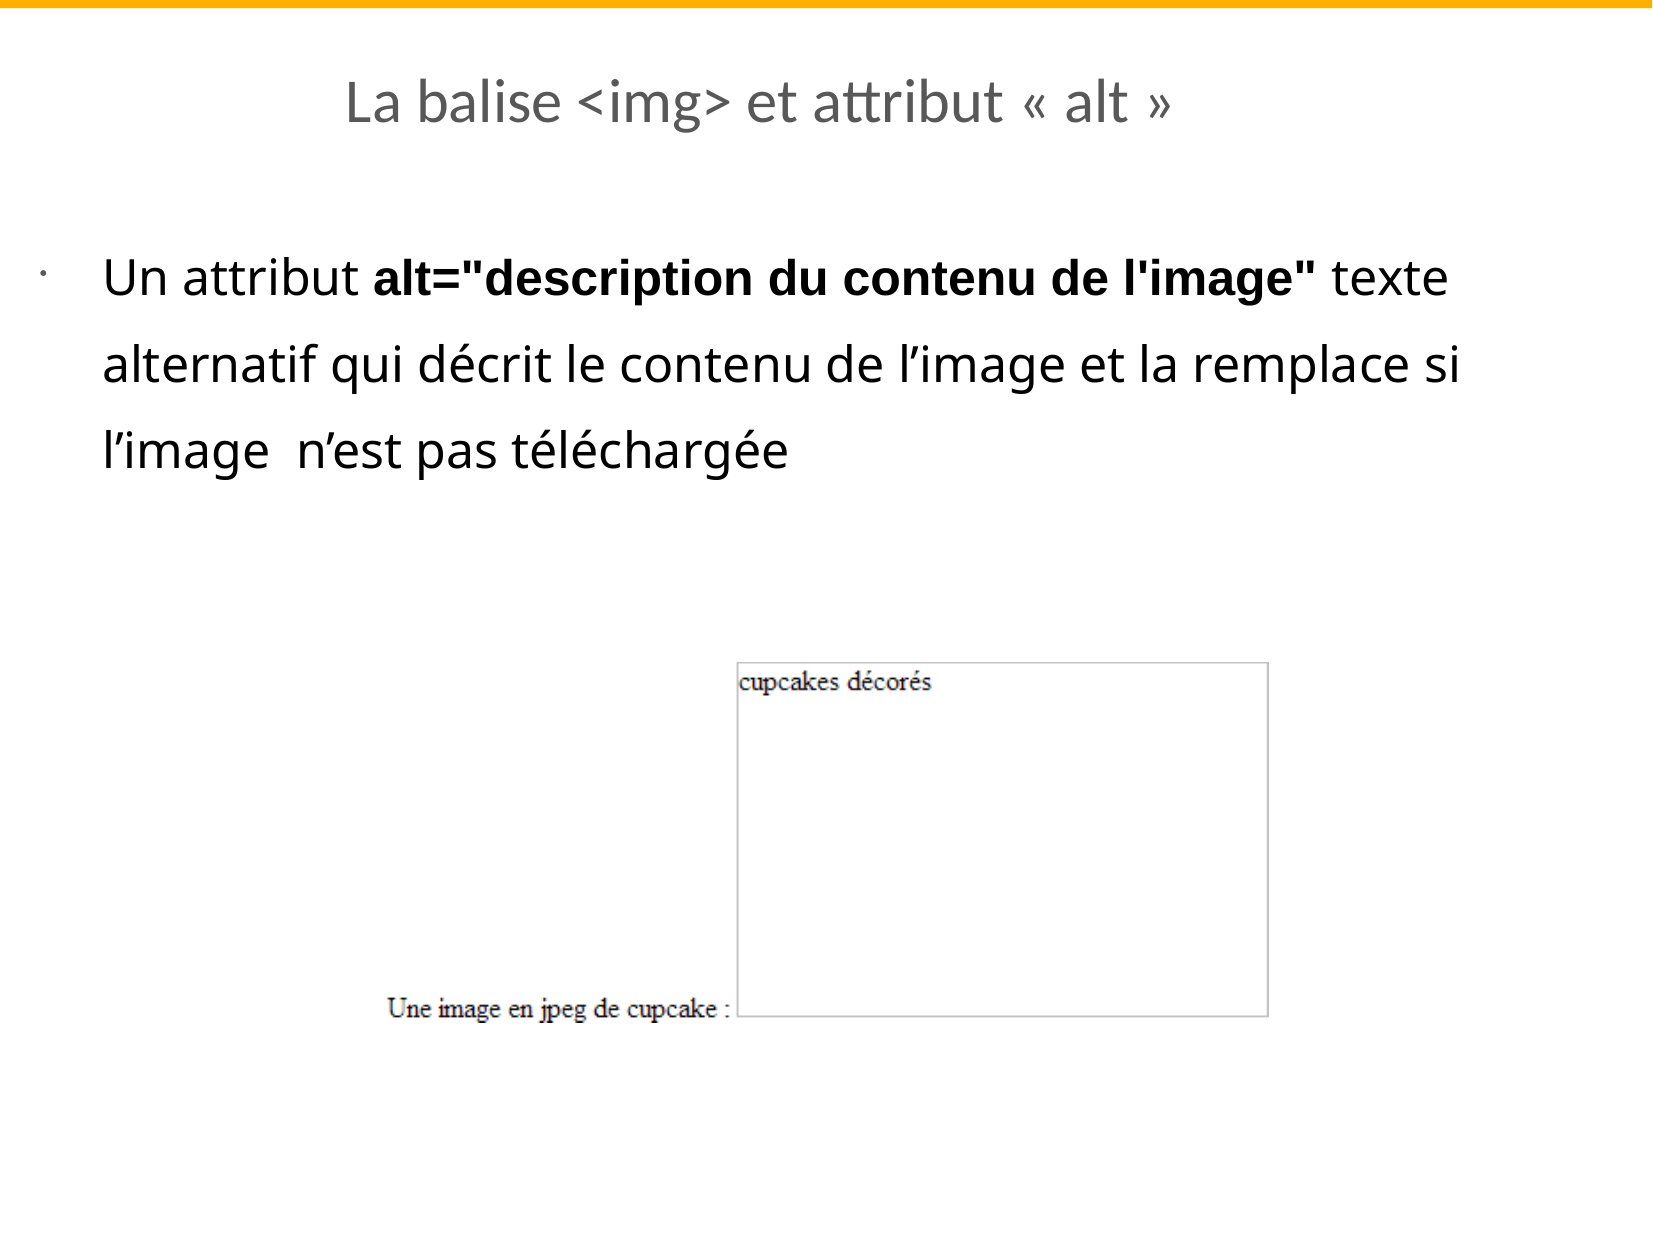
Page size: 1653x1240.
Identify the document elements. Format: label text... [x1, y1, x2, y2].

title La balise <img> et attribut « alt » [343, 58, 1317, 268]
picture [386, 662, 1269, 1023]
text_box Un attribut alt="description du contenu de l'image" texte alternatif qui décrit le contenu de l’image et la remplace si l’image n’est pas téléchargée [37, 216, 1549, 479]
